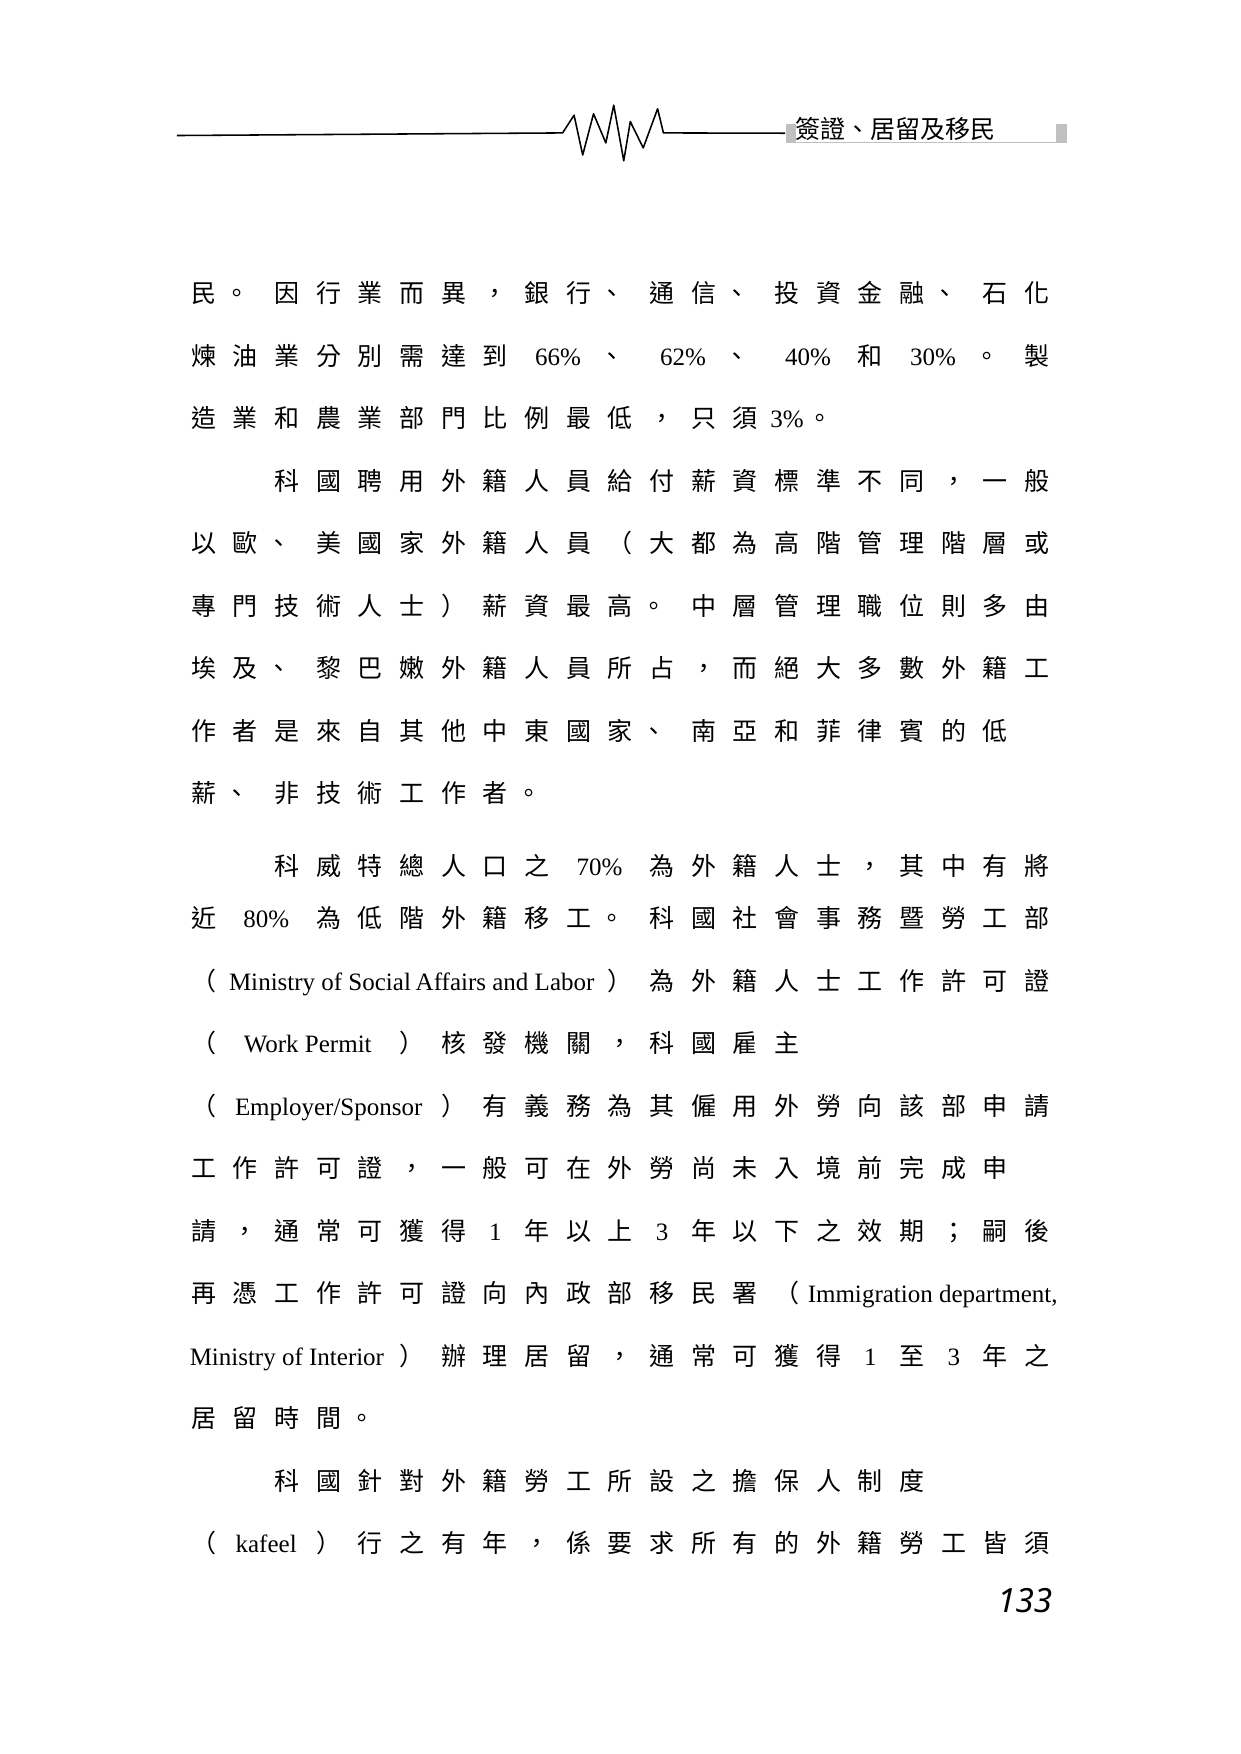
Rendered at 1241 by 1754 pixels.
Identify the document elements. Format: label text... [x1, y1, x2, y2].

text 民。因行業而異，銀行、通信、投資金融、石化煉油業分別需達到66%、62%、40%和30%。製造業和農業部門比例最低，只須3%。 [183, 250, 1058, 438]
text 科威特總人口之70%為外籍人士，其中有將近80%為低階外籍移工。科國社會事務暨勞工部（Ministry of Social Affairs and Labor）為外籍人士工作許可證（Work Permit）核發機關，科國雇主（Employer/Sponsor）有義務為其僱用外勞向該部申請工作許可證，一般可在外勞尚未入境前完成申請，通常可獲得1年以上3年以下之效期；嗣後再憑工作許可證向內政部移民署（Immigration department, Ministry of Interior）辦理居留，通常可獲得1至3年之居留時間。 [183, 813, 1058, 1438]
text 科國聘用外籍人員給付薪資標準不同，一般以歐、美國家外籍人員（大都為高階管理階層或專門技術人士）薪資最高。中層管理職位則多由埃及、黎巴嫩外籍人員所占，而絕大多數外籍工作者是來自其他中東國家、南亞和菲律賓的低薪、非技術工作者。 [183, 438, 1058, 813]
text 科國針對外籍勞工所設之擔保人制度（kafeel）行之有年，係要求所有的外籍勞工皆須 [183, 1438, 1058, 1563]
